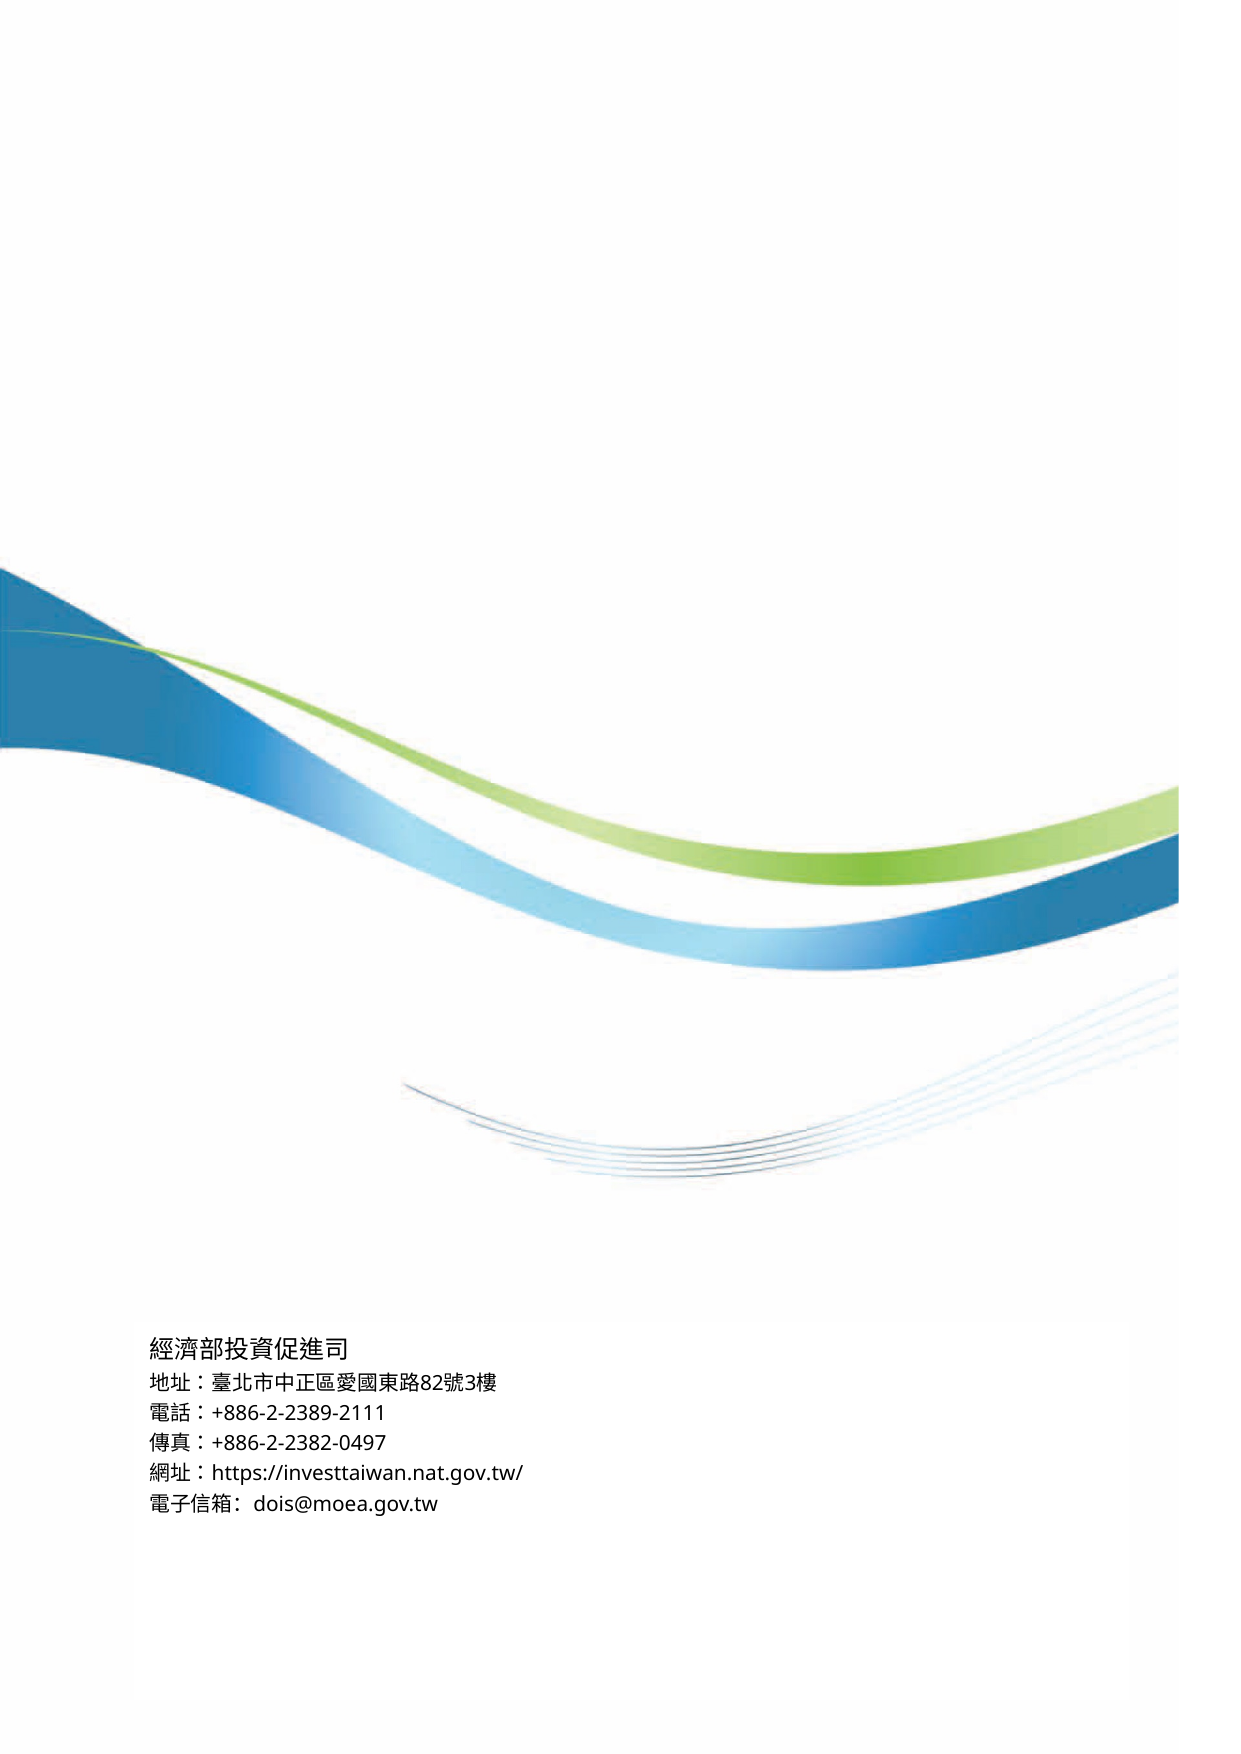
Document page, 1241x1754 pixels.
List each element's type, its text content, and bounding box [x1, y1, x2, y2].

text 傳真：+886-2-2382-0497 [149, 1426, 1114, 1457]
text 電話：+886-2-2389-2111 [149, 1396, 1114, 1426]
text 經濟部投資促進司 [149, 1329, 1114, 1366]
text 電子信箱：dois@moea.gov.tw [149, 1487, 1114, 1517]
text 網址：https://investtaiwan.nat.gov.tw/ [149, 1457, 1114, 1487]
text 地址：臺北市中正區愛國東路82號3樓 [149, 1366, 1114, 1396]
